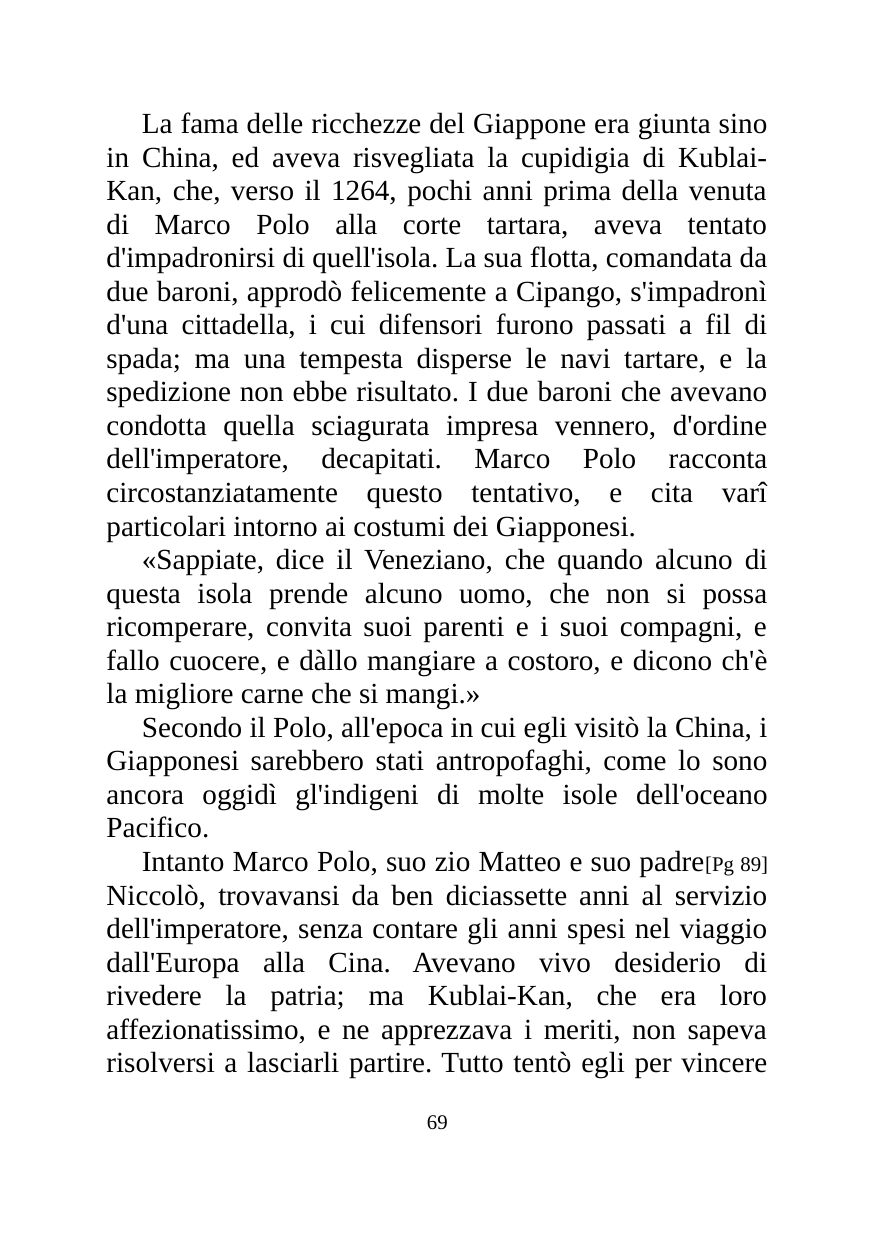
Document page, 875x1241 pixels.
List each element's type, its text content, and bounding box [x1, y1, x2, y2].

text «Sappiate, dice il Veneziano, che quando alcuno di questa isola prende alcuno uomo, che non si possa ricomperare, convita suoi parenti e i suoi compagni, e fallo cuocere, e dàllo mangiare a costoro, e dicono ch'è la migliore carne che si mangi.» [106, 542, 768, 710]
text Secondo il Polo, all'epoca in cui egli visitò la China, i Giapponesi sarebbero stati antropofaghi, come lo sono ancora oggidì gl'indigeni di molte isole dell'oceano Pacifico. [106, 710, 768, 844]
text Intanto Marco Polo, suo zio Matteo e suo padre[Pg 89] Niccolò, trovavansi da ben diciassette anni al servizio dell'imperatore, senza contare gli anni spesi nel viaggio dall'Europa alla Cina. Avevano vivo desiderio di rivedere la patria; ma Kublai-Kan, che era loro affezionatissimo, e ne apprezzava i meriti, non sapeva risolversi a lasciarli partire. Tutto tentò egli per vincere [106, 844, 768, 1079]
text La fama delle ricchezze del Giappone era giunta sino in China, ed aveva risvegliata la cupidigia di Kublai-Kan, che, verso il 1264, pochi anni prima della venuta di Marco Polo alla corte tartara, aveva tentato d'impadronirsi di quell'isola. La sua flotta, comandata da due baroni, approdò felicemente a Cipango, s'impadronì d'una cittadella, i cui difensori furono passati a fil di spada; ma una tempesta disperse le navi tartare, e la spedizione non ebbe risultato. I due baroni che avevano condotta quella sciagurata impresa vennero, d'ordine dell'imperatore, decapitati. Marco Polo racconta circostanziatamente questo tentativo, e cita varî particolari intorno ai costumi dei Giapponesi. [106, 106, 768, 542]
